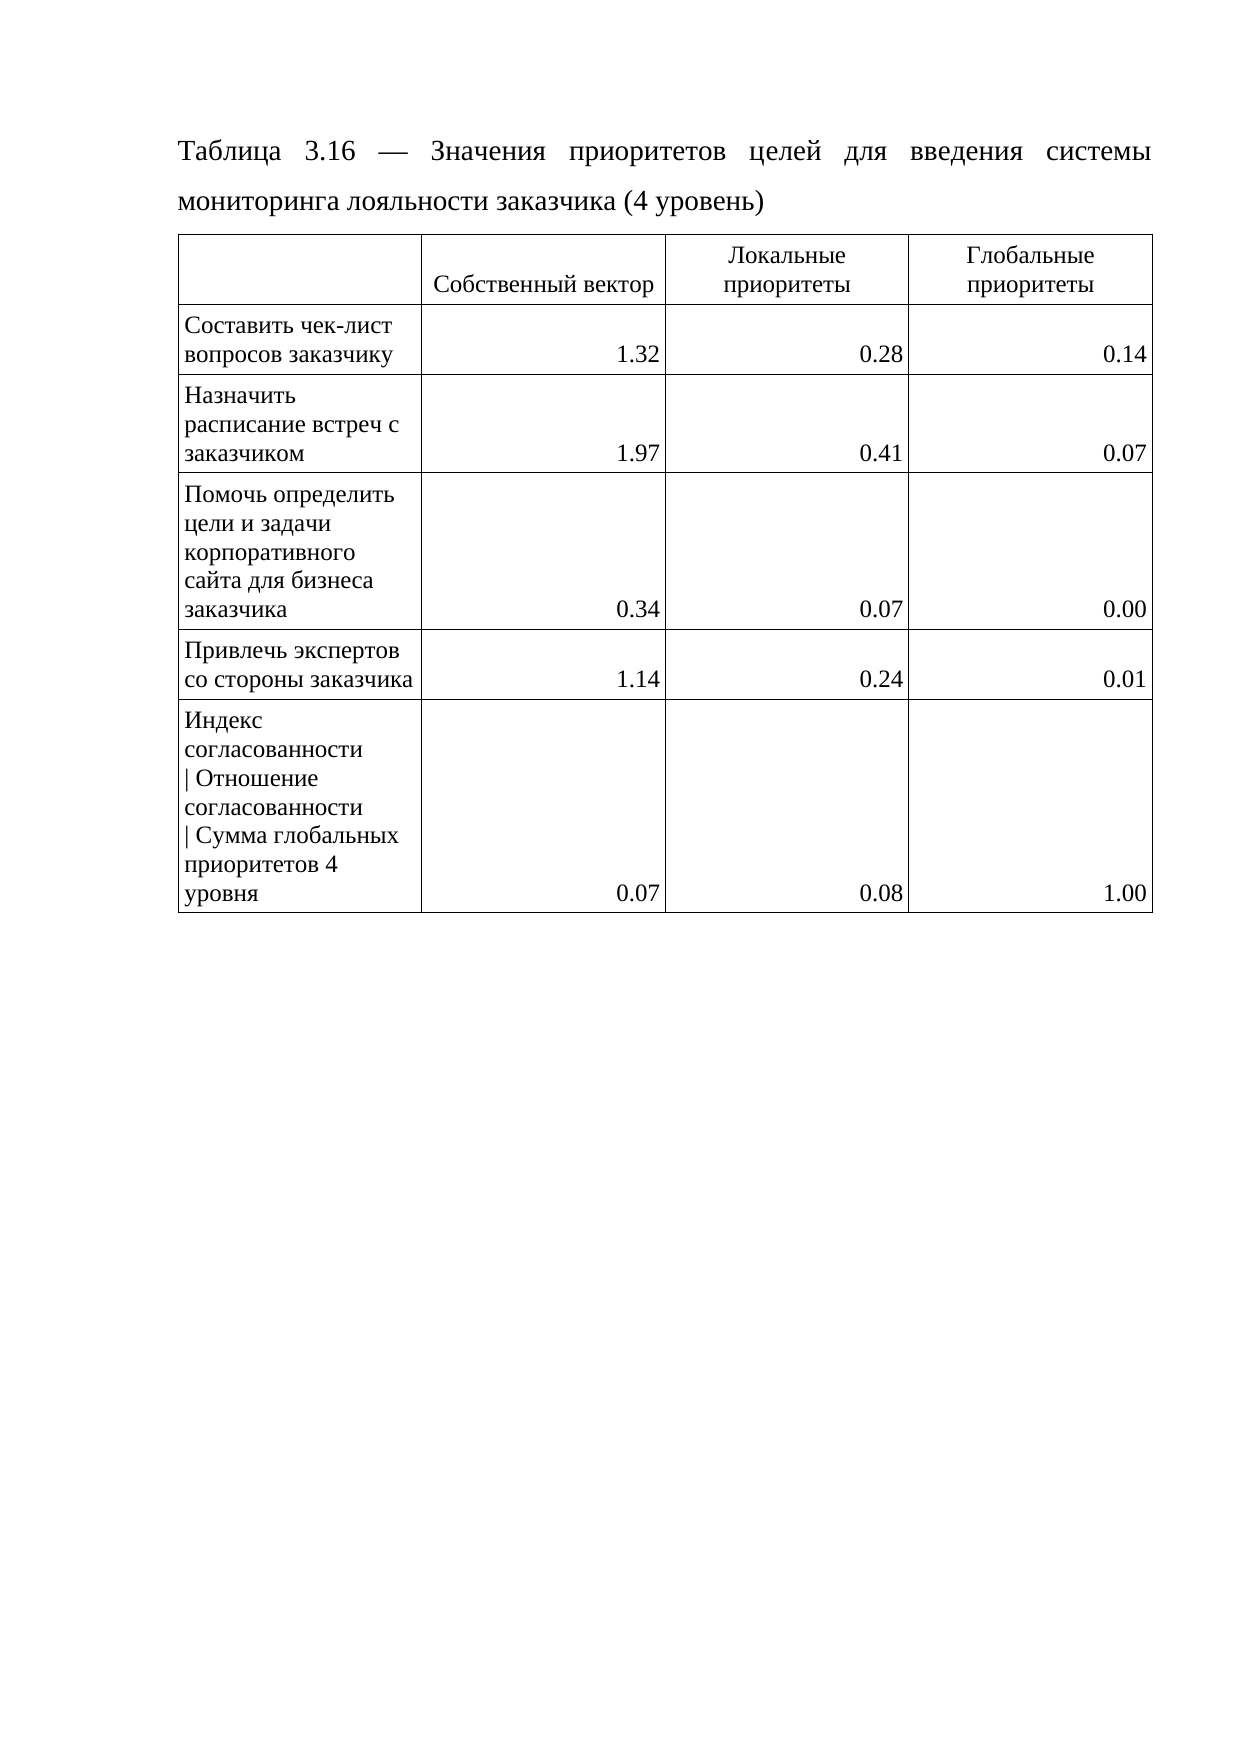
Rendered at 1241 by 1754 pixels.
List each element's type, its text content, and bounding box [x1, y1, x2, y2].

table_cell Составить чек-лист вопросов заказчику [179, 305, 421, 373]
table_cell 1,32 [422, 305, 665, 373]
table_cell 0,41 [666, 375, 908, 472]
table_cell Привлечь экспертов со стороны заказчика [179, 630, 421, 698]
table_cell 0,14 [909, 305, 1152, 373]
table_cell 0,07 [422, 700, 665, 912]
table_cell 0,07 [666, 473, 908, 628]
text Таблица 3.16 — Значения приоритетов целей для введения системы мониторинга лояльности заказчика (4 уровень) [177, 133, 1152, 217]
table_cell 0,08 [666, 700, 908, 912]
table_header Глобальные приоритеты [909, 235, 1152, 303]
table_header Собственный вектор [422, 235, 665, 303]
table_cell 0,07 [909, 375, 1152, 472]
table_header Локальные приоритеты [666, 235, 908, 303]
table_cell Назначить расписание встреч с заказчиком [179, 375, 421, 472]
table_cell 0,28 [666, 305, 908, 373]
table_cell 0,01 [909, 630, 1152, 698]
table_cell 0,34 [422, 473, 665, 628]
table_cell Индекс согласованности | Отношение согласованности | Сумма глобальных приоритетов 4 уровня [179, 700, 421, 912]
table_cell 0,24 [666, 630, 908, 698]
table_cell 0,00 [909, 473, 1152, 628]
table_cell Помочь определить цели и задачи корпоративного сайта для бизнеса заказчика [179, 473, 421, 628]
table_cell 1,14 [422, 630, 665, 698]
table_header [179, 235, 421, 303]
table_cell 1,97 [422, 375, 665, 472]
table_cell 1,00 [909, 700, 1152, 912]
